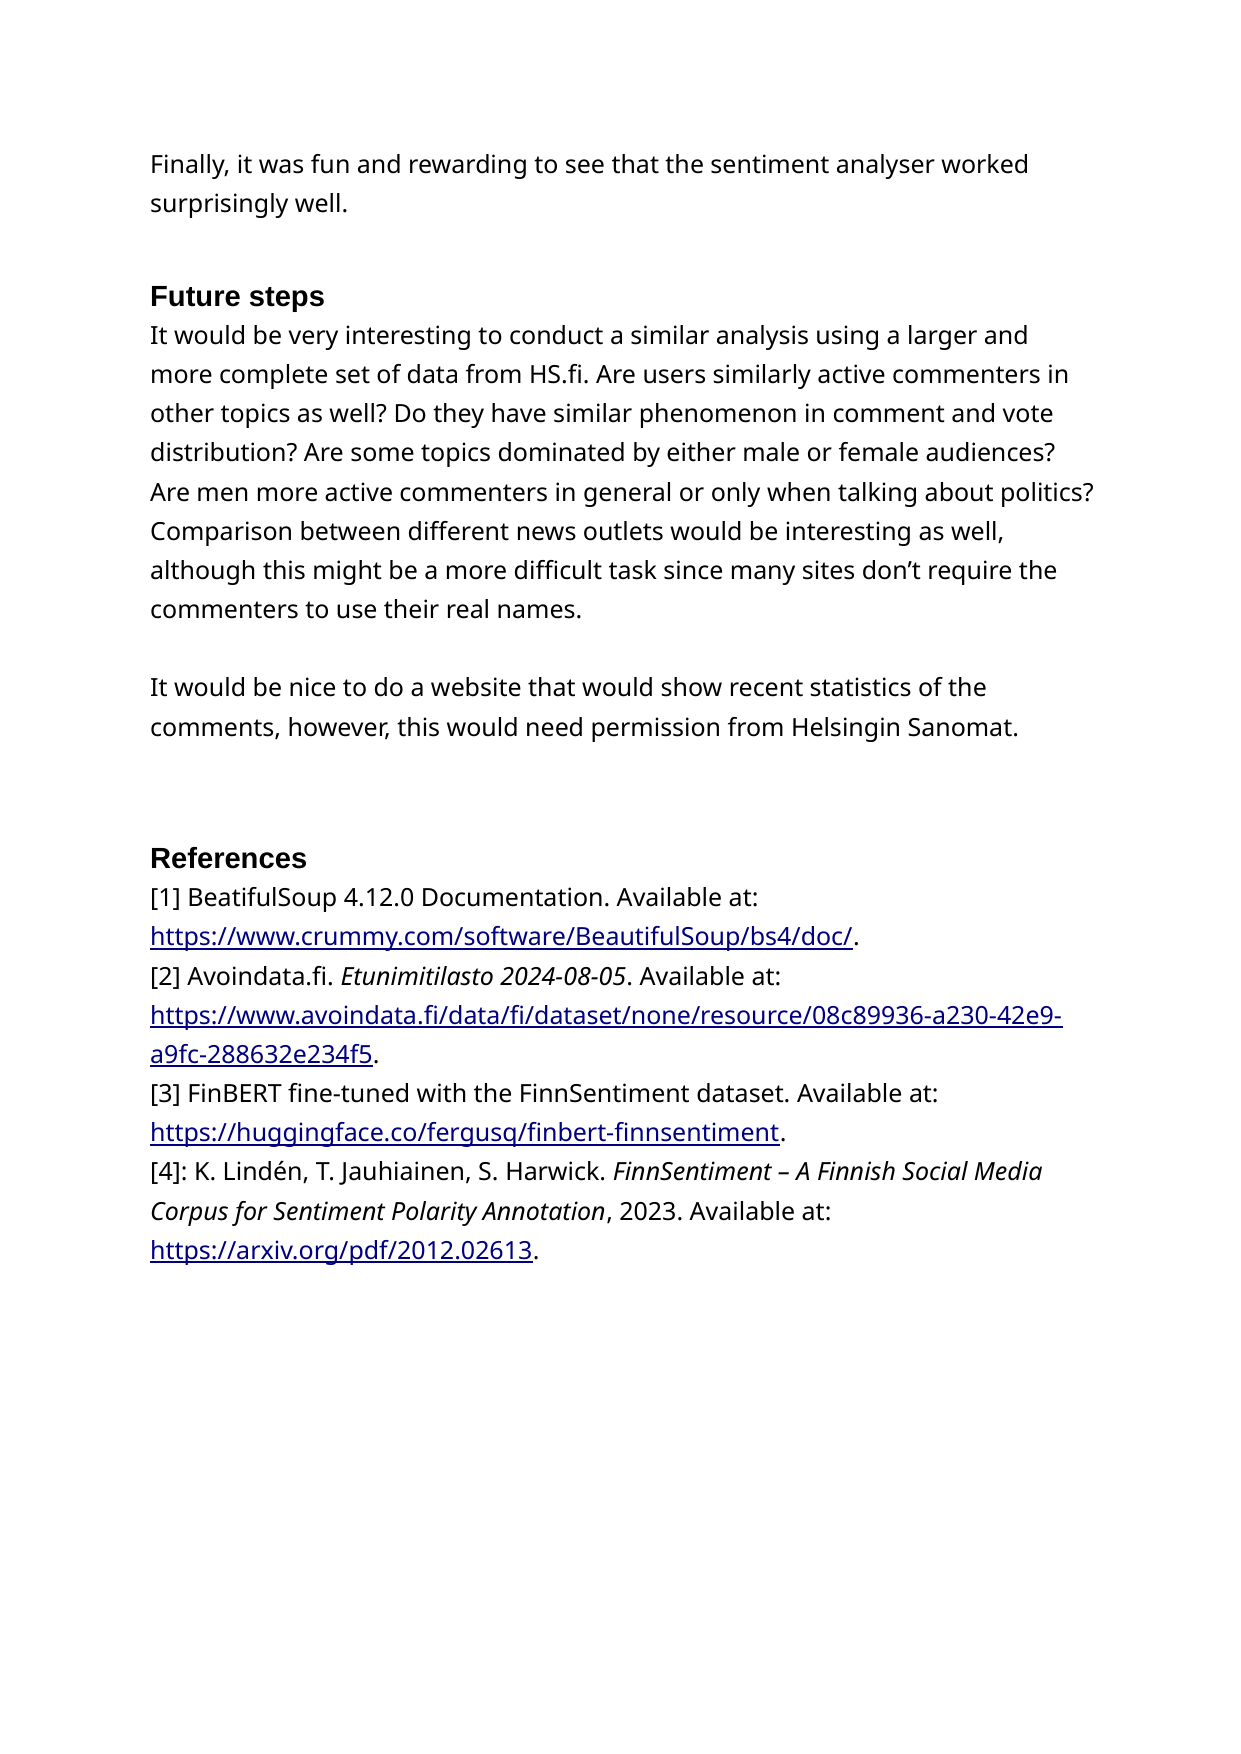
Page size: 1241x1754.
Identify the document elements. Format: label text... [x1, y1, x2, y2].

text [4]: K. Lindén, T. Jauhiainen, S. Harwick. FinnSentiment – A Finnish Social Media Corpus for Sentiment Polarity Annotation, 2023. Available at: https://arxiv.org/pdf/2012.02613. [150, 1154, 1095, 1266]
text Finally, it was fun and rewarding to see that the sentiment analyser worked surprisingly well. [150, 147, 1095, 220]
text It would be very interesting to conduct a similar analysis using a larger and more complete set of data from HS.fi. Are users similarly active commenters in other topics as well? Do they have similar phenomenon in comment and vote distribution? Are some topics dominated by either male or female audiences? Are men more active commenters in general or only when talking about politics? Comparison between different news outlets would be interesting as well, although this might be a more difficult task since many sites don’t require the commenters to use their real names. [150, 317, 1095, 626]
text [1] BeatifulSoup 4.12.0 Documentation. Available at: https://www.crummy.com/software/BeautifulSoup/bs4/doc/. [150, 880, 1095, 953]
subtitle Future steps [150, 279, 1090, 312]
text It would be nice to do a website that would show recent statistics of the comments, however, this would need permission from Helsingin Sanomat. [150, 670, 1095, 743]
text [3] FinBERT fine-tuned with the FinnSentiment dataset. Available at: https://huggingface.co/fergusq/finbert-finnsentiment. [150, 1076, 1095, 1149]
text https://www.avoindata.fi/data/fi/dataset/none/resource/08c89936-a230-42e9-a9fc-288632e234f5. [150, 997, 1095, 1071]
text [2] Avoindata.fi. Etunimitilasto 2024-08-05. Available at: [150, 958, 1095, 992]
subtitle References [150, 841, 1090, 875]
